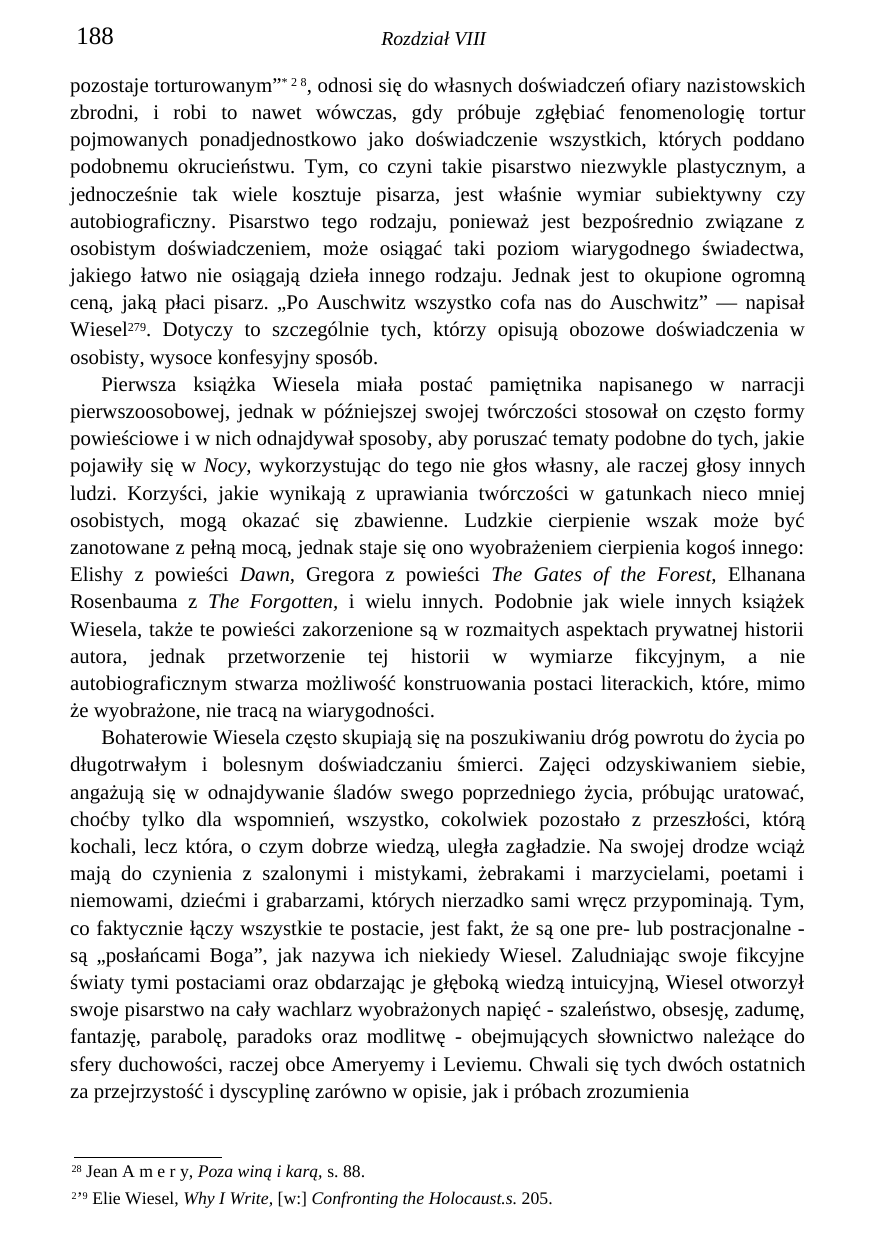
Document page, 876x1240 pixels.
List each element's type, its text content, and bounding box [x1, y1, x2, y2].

text Rozdział VIII [381, 27, 501, 49]
text 188 [76, 21, 117, 50]
text 2’9 Elie Wiesel, Why I Write, [w:] Confronting the Holocaust.s. 205. [71, 1188, 621, 1208]
text pozostaje torturowanym”* 2 8, odnosi się do własnych doświadczeń ofiary nazi­stowskich zbrodni, i robi to nawet wówczas, gdy próbuje zgłębiać fenomeno­logię tortur pojmowanych ponadjednostkowo jako doświadczenie wszystkich, których poddano podobnemu okrucieństwu. Tym, co czyni takie pisarstwo nie­zwykle plastycznym, a jednocześnie tak wiele kosztuje pisarza, jest właśnie wy­miar subiektywny czy autobiograficzny. Pisarstwo tego rodzaju, ponieważ jest bezpośrednio związane z osobistym doświadczeniem, może osiągać taki poziom wiarygodnego świadectwa, jakiego łatwo nie osiągają dzieła innego rodzaju. Jed­nak jest to okupione ogromną ceną, jaką płaci pisarz. „Po Auschwitz wszystko cofa nas do Auschwitz” — napisał Wiesel279. Dotyczy to szczególnie tych, którzy opisują obozowe doświadczenia w osobisty, wysoce konfesyjny sposób. [70, 73, 805, 369]
text 28 Jean A m e r y, Poza winą i karą, s. 88. [71, 1161, 621, 1182]
text Pierwsza książka Wiesela miała postać pamiętnika napisanego w narracji pierwszoosobowej, jednak w późniejszej swojej twórczości stosował on często formy powieściowe i w nich odnajdywał sposoby, aby poruszać tematy podobne do tych, jakie pojawiły się w Nocy, wykorzystując do tego nie głos własny, ale ra­czej głosy innych ludzi. Korzyści, jakie wynikają z uprawiania twórczości w ga­tunkach nieco mniej osobistych, mogą okazać się zbawienne. Ludzkie cierpienie wszak może być zanotowane z pełną mocą, jednak staje się ono wyobrażeniem cierpienia kogoś innego: Elishy z powieści Dawn, Gregora z powieści The Gates of the Forest, Elhanana Rosenbauma z The Forgotten, i wielu innych. Podobnie jak wiele innych książek Wiesela, także te powieści zakorzenione są w rozmaitych aspektach prywatnej historii autora, jednak przetworzenie tej historii w wymia­rze fikcyjnym, a nie autobiograficznym stwarza możliwość konstruowania po­staci literackich, które, mimo że wyobrażone, nie tracą na wiarygodności. [70, 372, 805, 722]
text Bohaterowie Wiesela często skupiają się na poszukiwaniu dróg powrotu do życia po długotrwałym i bolesnym doświadczaniu śmierci. Zajęci odzyskiwa­niem siebie, angażują się w odnajdywanie śladów swego poprzedniego życia, próbując uratować, choćby tylko dla wspomnień, wszystko, cokolwiek pozo­stało z przeszłości, którą kochali, lecz która, o czym dobrze wiedzą, uległa za­gładzie. Na swojej drodze wciąż mają do czynienia z szalonymi i mistykami, żebrakami i marzycielami, poetami i niemowami, dziećmi i grabarzami, których nierzadko sami wręcz przypominają. Tym, co faktycznie łączy wszystkie te po­stacie, jest fakt, że są one pre- lub postracjonalne - są „posłańcami Boga”, jak nazywa ich niekiedy Wiesel. Zaludniając swoje fikcyjne światy tymi postaciami oraz obdarzając je głęboką wiedzą intuicyjną, Wiesel otworzył swoje pisarstwo na cały wachlarz wyobrażonych napięć - szaleństwo, obsesję, zadumę, fantazję, parabolę, paradoks oraz modlitwę - obejmujących słownictwo należące do sfery duchowości, raczej obce Ameryemy i Leviemu. Chwali się tych dwóch ostat­nich za przejrzystość i dyscyplinę zarówno w opisie, jak i próbach zrozumienia [70, 725, 805, 1103]
